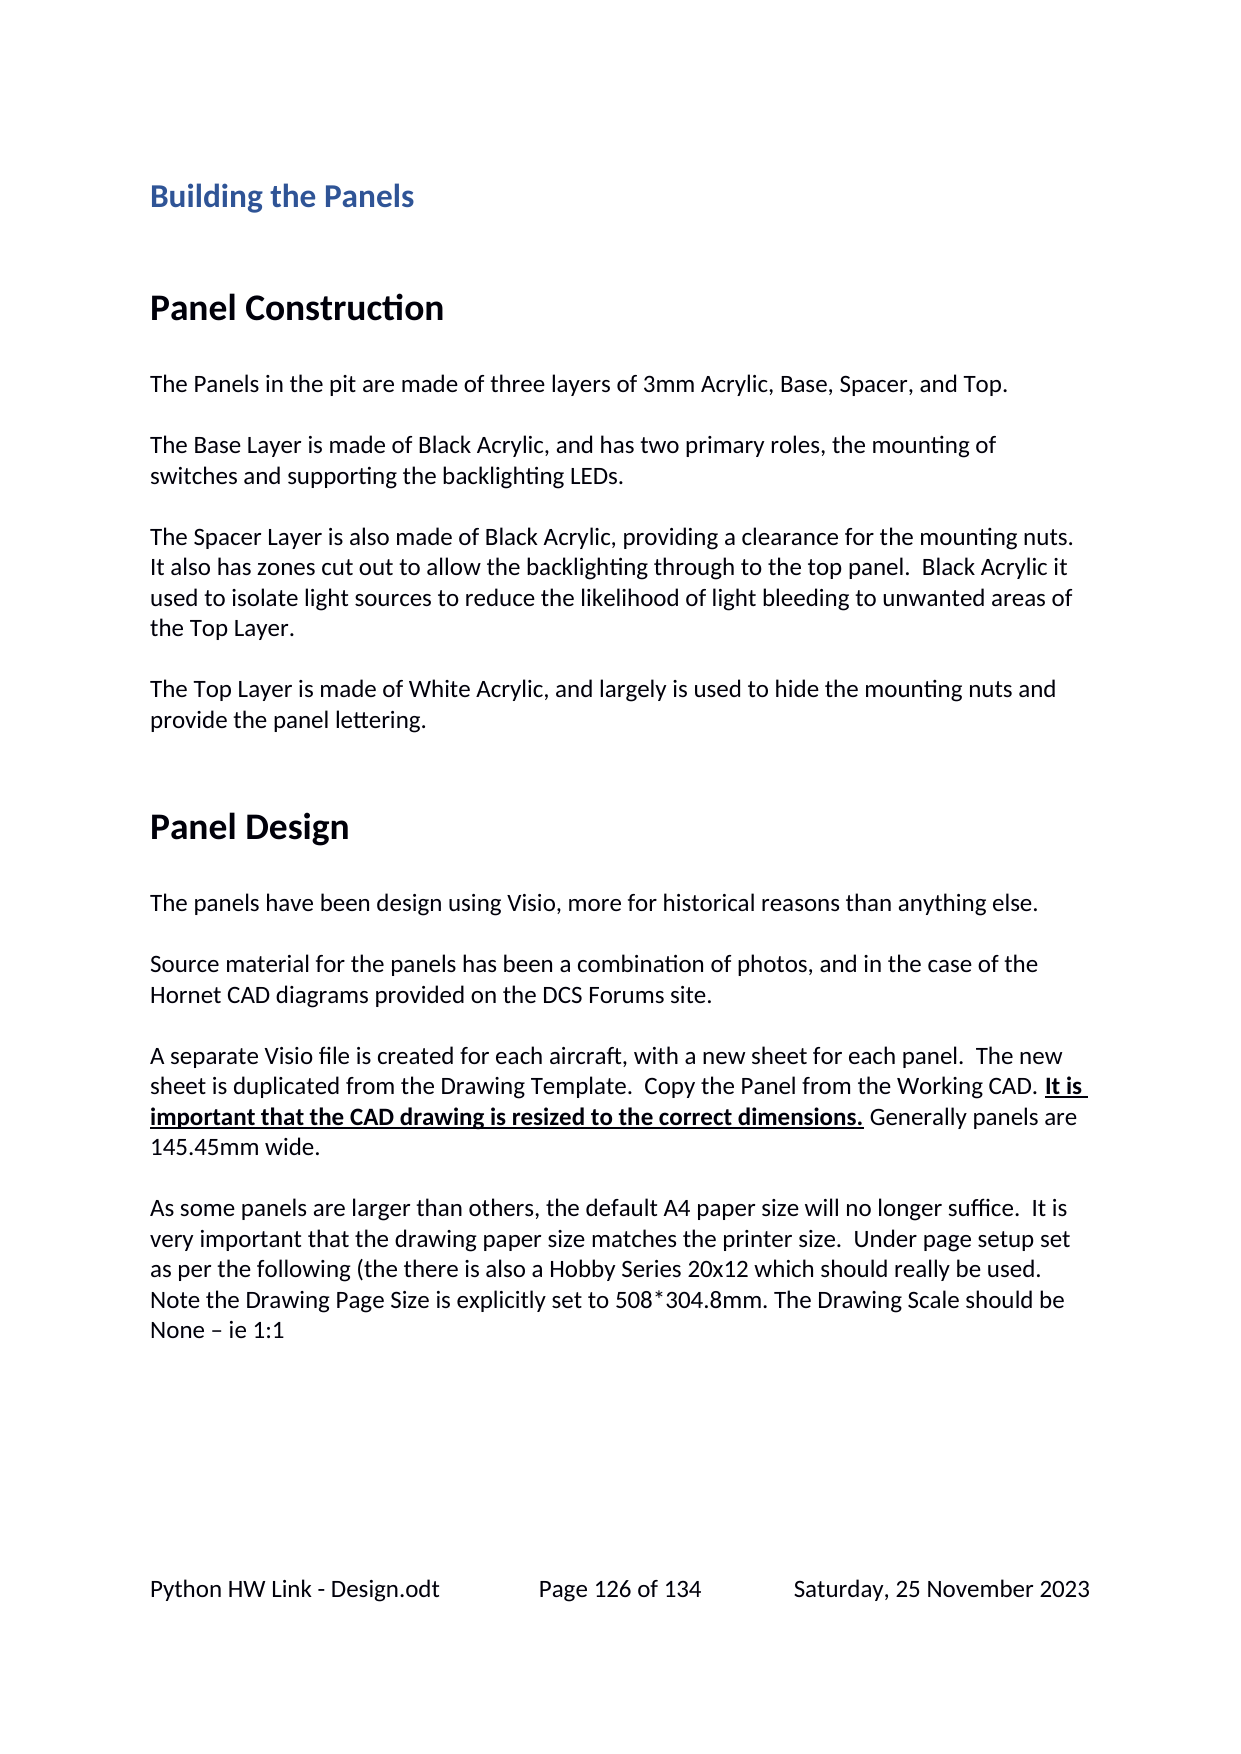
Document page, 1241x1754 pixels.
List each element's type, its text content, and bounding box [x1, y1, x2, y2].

subtitle Building the Panels [150, 175, 1090, 216]
text The Top Layer is made of White Acrylic, and largely is used to hide the mounting nuts and provide the panel lettering. [150, 674, 1090, 735]
text A separate Visio file is created for each aircraft, with a new sheet for each panel. The new sheet is duplicated from the Drawing Template. Copy the Panel from the Working CAD. It is important that the CAD drawing is resized to the correct dimensions. Generally panels are 145.45mm wide. [150, 1040, 1090, 1162]
text The panels have been design using Visio, more for historical reasons than anything else. [150, 887, 1090, 918]
text The Base Layer is made of Black Acrylic, and has two primary roles, the mounting of switches and supporting the backlighting LEDs. [150, 429, 1090, 491]
text The Spacer Layer is also made of Black Acrylic, providing a clearance for the mounting nuts. It also has zones cut out to allow the backlighting through to the top panel. Black Acrylic it used to isolate light sources to reduce the likelihood of light bleeding to unwanted areas of the Top Layer. [150, 521, 1090, 643]
subtitle Panel Design [150, 803, 1090, 848]
text The Panels in the pit are made of three layers of 3mm Acrylic, Base, Spacer, and Top. [150, 368, 1090, 399]
text Source material for the panels has been a combination of photos, and in the case of the Hornet CAD diagrams provided on the DCS Forums site. [150, 948, 1090, 1009]
text As some panels are larger than others, the default A4 paper size will no longer suffice. It is very important that the drawing paper size matches the printer size. Under page setup set as per the following (the there is also a Hobby Series 20x12 which should really be used. Note the Drawing Page Size is explicitly set to 508*304.8mm. The Drawing Scale should be None – ie 1:1 [150, 1193, 1090, 1345]
subtitle Panel Construction [150, 284, 1090, 329]
